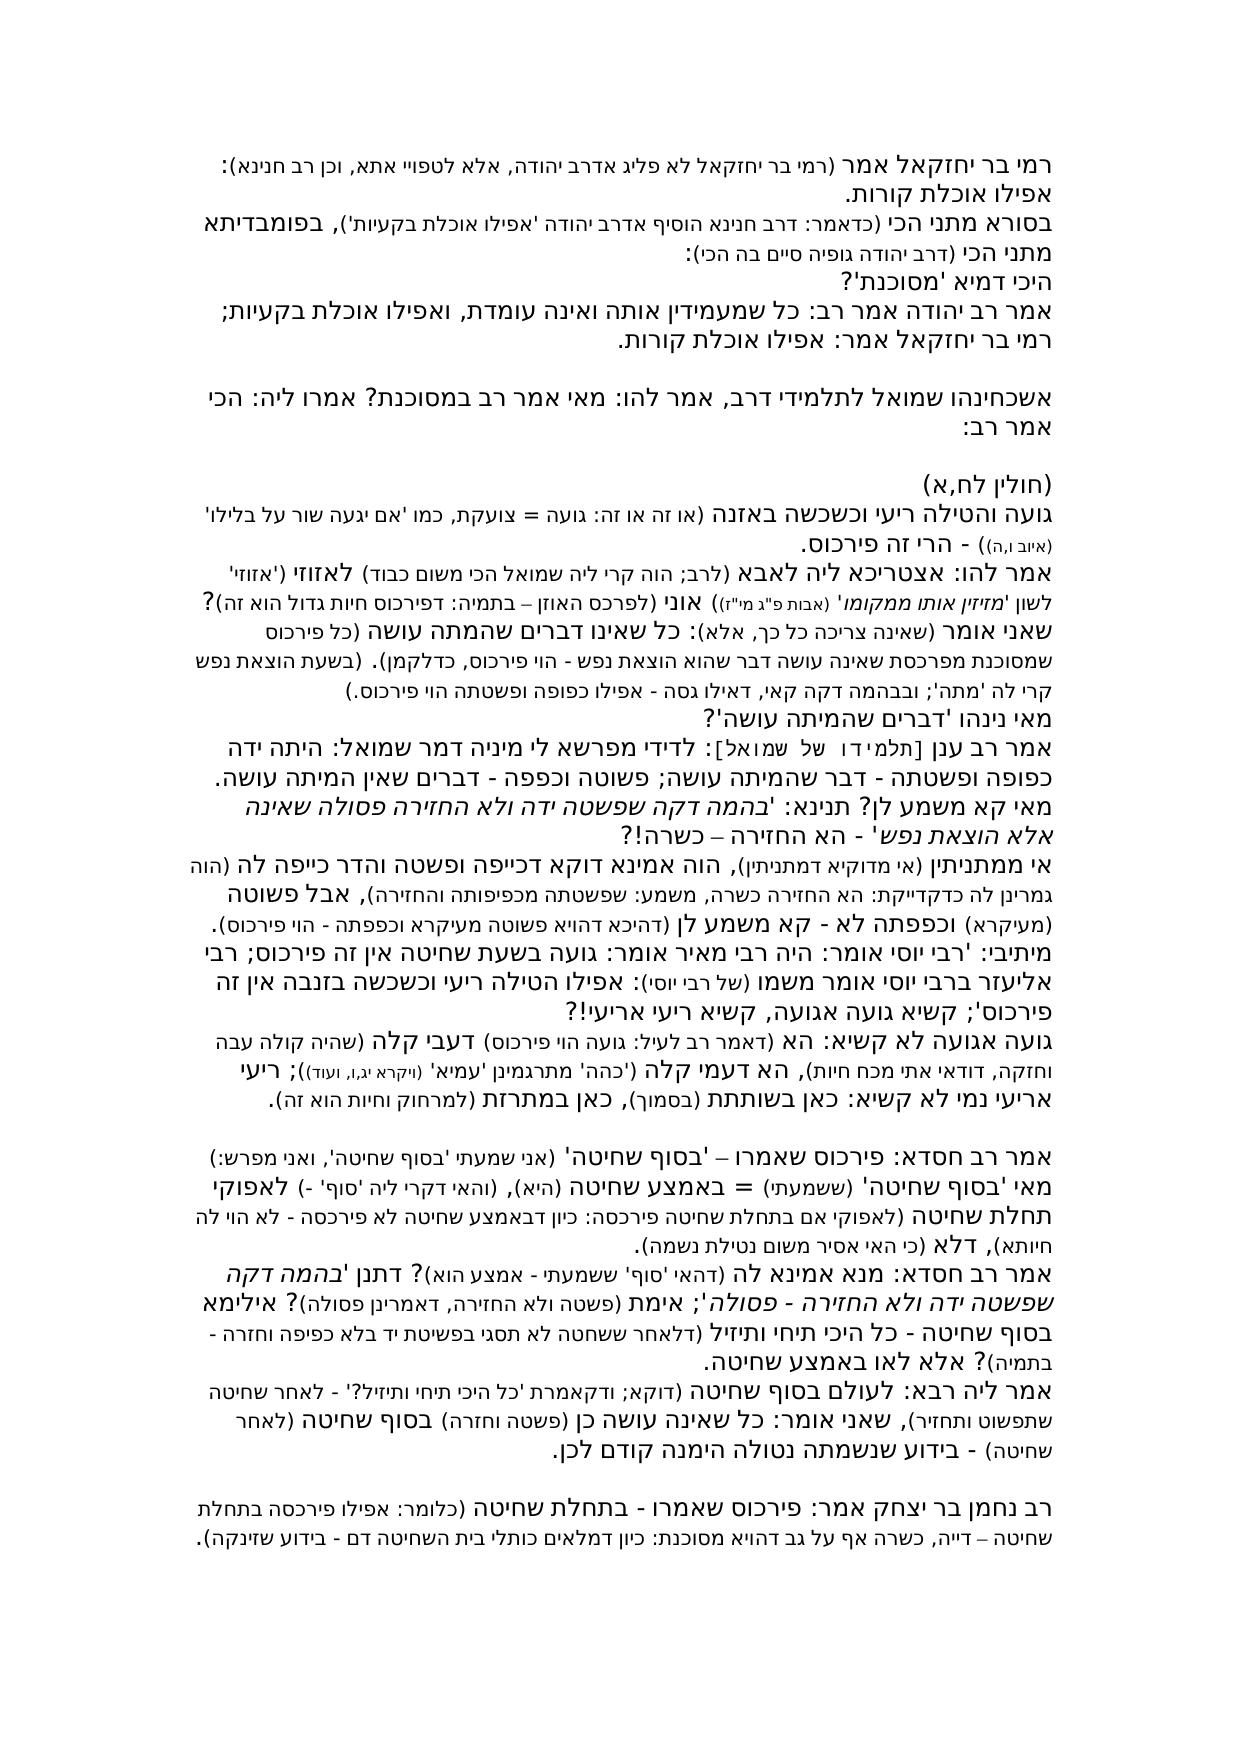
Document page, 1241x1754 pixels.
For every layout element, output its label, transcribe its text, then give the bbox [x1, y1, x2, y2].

text (חולין לח,א) [187, 470, 1053, 499]
text אמר ליה רבא: לעולם בסוף שחיטה (דוקא; ודקאמרת 'כל היכי תיחי ותיזיל?' - לאחר שחיטה שתפשוט ותחזיר), שאני אומר: כל שאינה עושה כן (פשטה וחזרה) בסוף שחיטה (לאחר שחיטה) - בידוע שנשמתה נטולה הימנה קודם לכן. [187, 1376, 1053, 1464]
text בסורא מתני הכי (כדאמר: דרב חנינא הוסיף אדרב יהודה 'אפילו אוכלת בקעיות'), בפומבדיתא מתני הכי (דרב יהודה גופיה סיים בה הכי): [187, 208, 1053, 267]
text גועה אגועה לא קשיא: הא (דאמר רב לעיל: גועה הוי פירכוס) דעבי קלה (שהיה קולה עבה וחזקה, דודאי אתי מכח חיות), הא דעמי קלה ('כהה' מתרגמינן 'עמיא' (ויקרא יג,ו, ועוד)); ריעי אריעי נמי לא קשיא: כאן בשותתת (בסמוך), כאן במתרזת (למרחוק וחיות הוא זה). [187, 1026, 1053, 1113]
text רב נחמן בר יצחק אמר: פירכוס שאמרו - בתחלת שחיטה (כלומר: אפילו פירכסה בתחלת שחיטה – דייה, כשרה אף על גב דהויא מסוכנת: כיון דמלאים כותלי בית השחיטה דם - בידוע שזינקה). [187, 1493, 1053, 1551]
text אמר רב יהודה אמר רב: כל שמעמידין אותה ואינה עומדת, ואפילו אוכלת בקעיות; רמי בר יחזקאל אמר: אפילו אוכלת קורות. [187, 296, 1053, 354]
text גועה והטילה ריעי וכשכשה באזנה (או זה או זה: גועה = צועקת, כמו 'אם יגעה שור על בלילו' (איוב ו,ה)) - הרי זה פירכוס. [187, 499, 1053, 558]
text אמר רב חסדא: פירכוס שאמרו – 'בסוף שחיטה' (אני שמעתי 'בסוף שחיטה', ואני מפרש:) מאי 'בסוף שחיטה' (ששמעתי) = באמצע שחיטה (היא), (והאי דקרי ליה 'סוף' -) לאפוקי תחלת שחיטה (לאפוקי אם בתחלת שחיטה פירכסה: כיון דבאמצע שחיטה לא פירכסה - לא הוי לה חיותא), דלא (כי האי אסיר משום נטילת נשמה). [187, 1142, 1053, 1259]
text היכי דמיא 'מסוכנת'? [187, 267, 1053, 296]
text אמר להו: אצטריכא ליה לאבא (לרב; הוה קרי ליה שמואל הכי משום כבוד) לאזוזי ('אזוזי' לשון 'מזיזין אותו ממקומו' (אבות פ"ג מי"ז)) אוני (לפרכס האוזן – בתמיה: דפירכוס חיות גדול הוא זה)? שאני אומר (שאינה צריכה כל כך, אלא): כל שאינו דברים שהמתה עושה (כל פירכוס שמסוכנת מפרכסת שאינה עושה דבר שהוא הוצאת נפש - הוי פירכוס, כדלקמן). (בשעת הוצאת נפש קרי לה 'מתה'; ובבהמה דקה קאי, דאילו גסה - אפילו כפופה ופשטתה הוי פירכוס.) [187, 558, 1053, 704]
text רמי בר יחזקאל אמר (רמי בר יחזקאל לא פליג אדרב יהודה, אלא לטפויי אתא, וכן רב חנינא): אפילו אוכלת קורות. [187, 150, 1053, 208]
text מאי נינהו 'דברים שהמיתה עושה'? [187, 704, 1053, 733]
text אי ממתניתין (אי מדוקיא דמתניתין), הוה אמינא דוקא דכייפה ופשטה והדר כייפה לה (הוה גמרינן לה כדקדייקת: הא החזירה כשרה, משמע: שפשטתה מכפיפותה והחזירה), אבל פשוטה (מעיקרא) וכפפתה לא - קא משמע לן (דהיכא דהויא פשוטה מעיקרא וכפפתה - הוי פירכוס). [187, 850, 1053, 938]
text אשכחינהו שמואל לתלמידי דרב, אמר להו: מאי אמר רב במסוכנת? אמרו ליה: הכי אמר רב: [187, 383, 1053, 442]
text מיתיבי: 'רבי יוסי אומר: היה רבי מאיר אומר: גועה בשעת שחיטה אין זה פירכוס; רבי אליעזר ברבי יוסי אומר משמו (של רבי יוסי): אפילו הטילה ריעי וכשכשה בזנבה אין זה פירכוס'; קשיא גועה אגועה, קשיא ריעי אריעי!? [187, 938, 1053, 1026]
text אמר רב חסדא: מנא אמינא לה (דהאי 'סוף' ששמעתי - אמצע הוא)? דתנן 'בהמה דקה שפשטה ידה ולא החזירה - פסולה'; אימת (פשטה ולא החזירה, דאמרינן פסולה)? אילימא בסוף שחיטה - כל היכי תיחי ותיזיל (דלאחר ששחטה לא תסגי בפשיטת יד בלא כפיפה וחזרה - בתמיה)? אלא לאו באמצע שחיטה. [187, 1259, 1053, 1376]
text אמר רב ענן [תלמידו של שמואל]: לדידי מפרשא לי מיניה דמר שמואל: היתה ידה כפופה ופשטתה - דבר שהמיתה עושה; פשוטה וכפפה - דברים שאין המיתה עושה. [187, 733, 1053, 792]
text מאי קא משמע לן? תנינא: 'בהמה דקה שפשטה ידה ולא החזירה פסולה שאינה אלא הוצאת נפש' - הא החזירה – כשרה!? [187, 792, 1053, 850]
